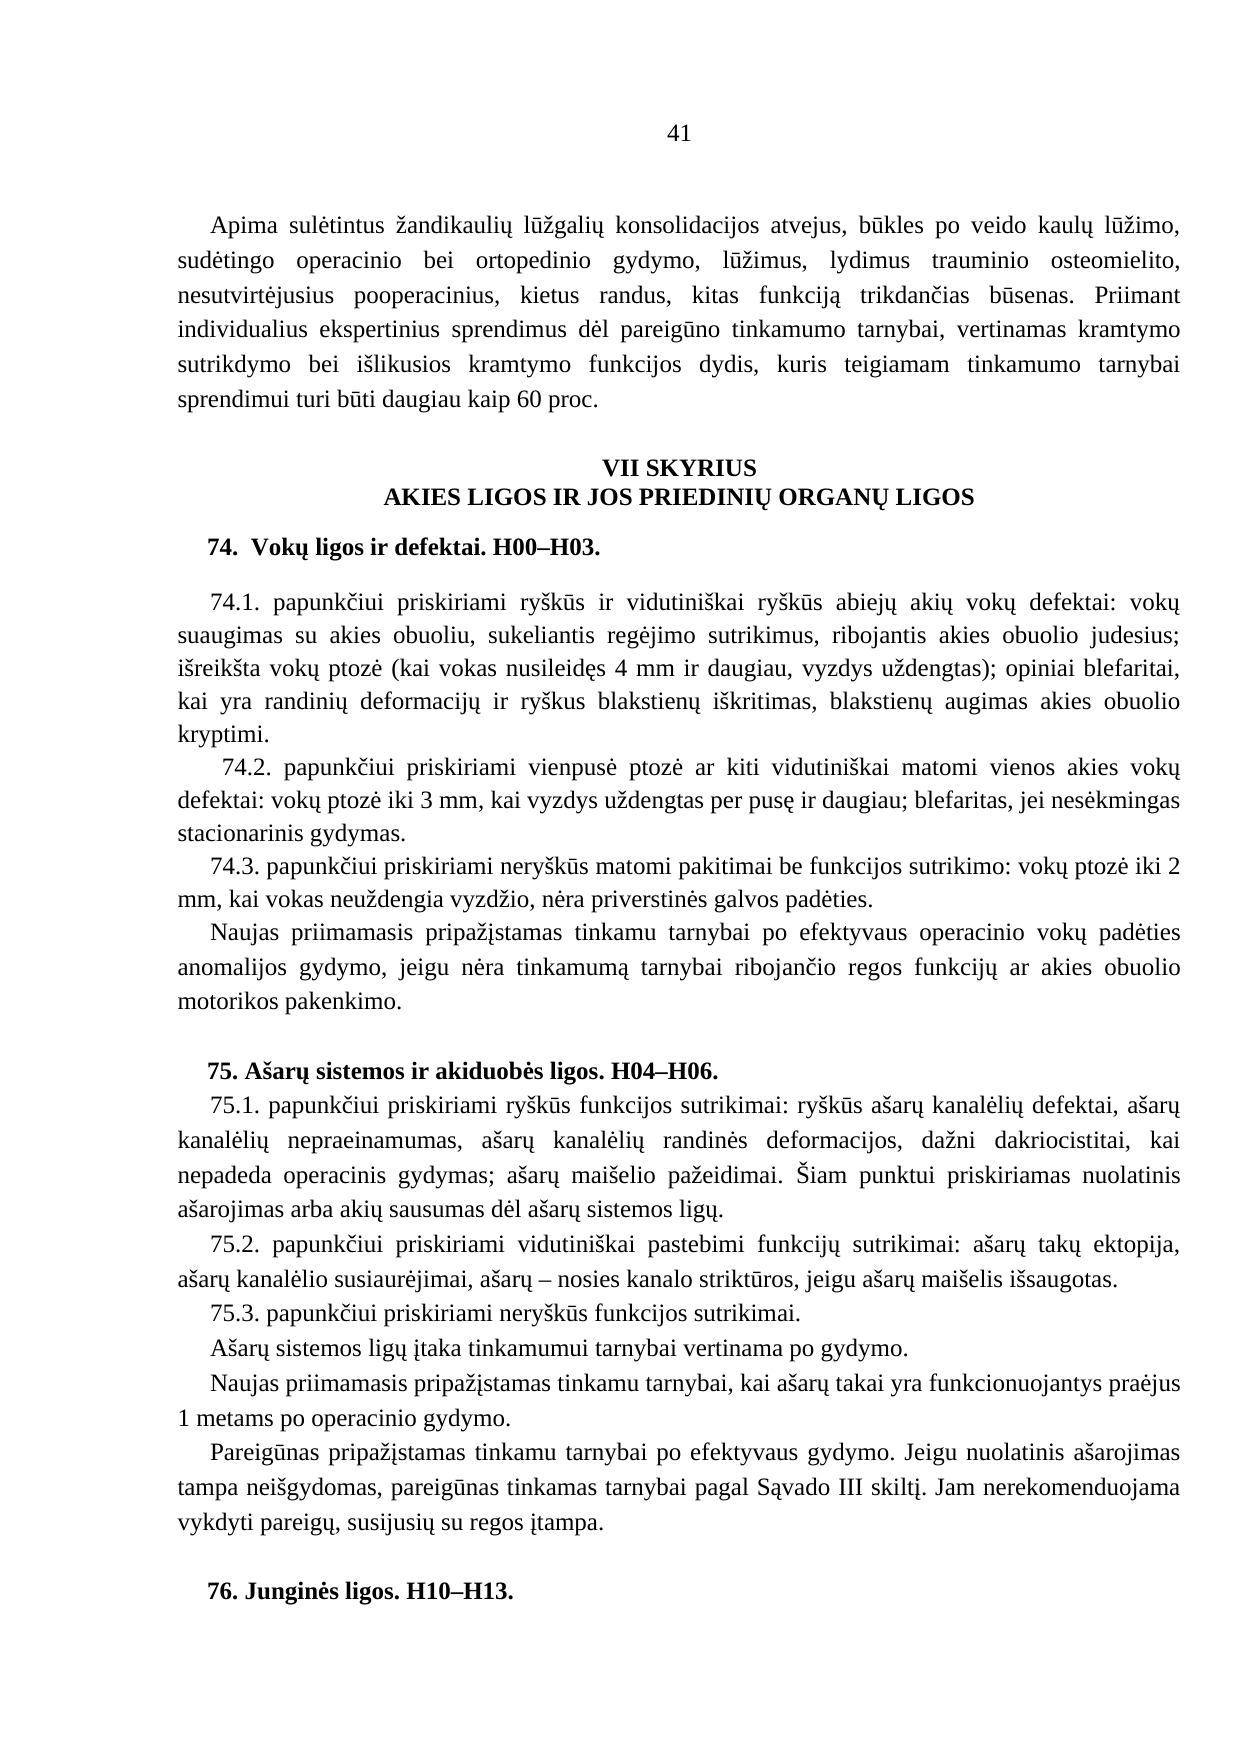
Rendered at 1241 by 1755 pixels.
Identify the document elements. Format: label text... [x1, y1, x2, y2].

text 75.3. papunkčiui priskiriami neryškūs funkcijos sutrikimai. [177, 1298, 1181, 1327]
text AKIES LIGOS IR JOS PRIEDINIŲ ORGANŲ LIGOS [177, 482, 1181, 511]
text 75.2. papunkčiui priskiriami vidutiniškai pastebimi funkcijų sutrikimai: ašarų takų ektopija, ašarų kanalėlio susiaurėjimai, ašarų – nosies kanalo striktūros, jeigu ašarų maišelis išsaugotas. [177, 1229, 1181, 1293]
text Apima sulėtintus žandikaulių lūžgalių konsolidacijos atvejus, būkles po veido kaulų lūžimo, sudėtingo operacinio bei ortopedinio gydymo, lūžimus, lydimus trauminio osteomielito, nesutvirtėjusius pooperacinius, kietus randus, kitas funkciją trikdančias būsenas. Priimant individualius ekspertinius sprendimus dėl pareigūno tinkamumo tarnybai, vertinamas kramtymo sutrikdymo bei išlikusios kramtymo funkcijos dydis, kuris teigiamam tinkamumo tarnybai sprendimui turi būti daugiau kaip 60 proc. [177, 210, 1181, 412]
text 75. Ašarų sistemos ir akiduobės ligos. H04–H06. [177, 1056, 1181, 1084]
text 74.2. papunkčiui priskiriami vienpusė ptozė ar kiti vidutiniškai matomi vienos akies vokų defektai: vokų ptozė iki 3 mm, kai vyzdys uždengtas per pusę ir daugiau; blefaritas, jei nesėkmingas stacionarinis gydymas. [177, 752, 1181, 847]
text 74.1. papunkčiui priskiriami ryškūs ir vidutiniškai ryškūs abiejų akių vokų defektai: vokų suaugimas su akies obuoliu, sukeliantis regėjimo sutrikimus, ribojantis akies obuolio judesius; išreikšta vokų ptozė (kai vokas nusileidęs 4 mm ir daugiau, vyzdys uždengtas); opiniai blefaritai, kai yra randinių deformacijų ir ryškus blakstienų iškritimas, blakstienų augimas akies obuolio kryptimi. [177, 587, 1181, 748]
text Naujas priimamasis pripažįstamas tinkamu tarnybai po efektyvaus operacinio vokų padėties anomalijos gydymo, jeigu nėra tinkamumą tarnybai ribojančio regos funkcijų ar akies obuolio motorikos pakenkimo. [177, 917, 1181, 1015]
text Ašarų sistemos ligų įtaka tinkamumui tarnybai vertinama po gydymo. [177, 1333, 1181, 1362]
text 75.1. papunkčiui priskiriami ryškūs funkcijos sutrikimai: ryškūs ašarų kanalėlių defektai, ašarų kanalėlių nepraeinamumas, ašarų kanalėlių randinės deformacijos, dažni dakriocistitai, kai nepadeda operacinis gydymas; ašarų maišelio pažeidimai. Šiam punktui priskiriamas nuolatinis ašarojimas arba akių sausumas dėl ašarų sistemos ligų. [177, 1090, 1181, 1223]
text 74.3. papunkčiui priskiriami neryškūs matomi pakitimai be funkcijos sutrikimo: vokų ptozė iki 2 mm, kai vokas neuždengia vyzdžio, nėra priverstinės galvos padėties. [177, 851, 1181, 913]
text Naujas priimamasis pripažįstamas tinkamu tarnybai, kai ašarų takai yra funkcionuojantys praėjus 1 metams po operacinio gydymo. [177, 1368, 1181, 1431]
text Pareigūnas pripažįstamas tinkamu tarnybai po efektyvaus gydymo. Jeigu nuolatinis ašarojimas tampa neišgydomas, pareigūnas tinkamas tarnybai pagal Sąvado III skiltį. Jam nerekomenduojama vykdyti pareigų, susijusių su regos įtampa. [177, 1437, 1181, 1535]
text VII SKYRIUS [177, 453, 1181, 482]
text 76. Junginės ligos. H10–H13. [177, 1576, 1181, 1605]
text 74. Vokų ligos ir defektai. H00–H03. [177, 532, 1181, 561]
